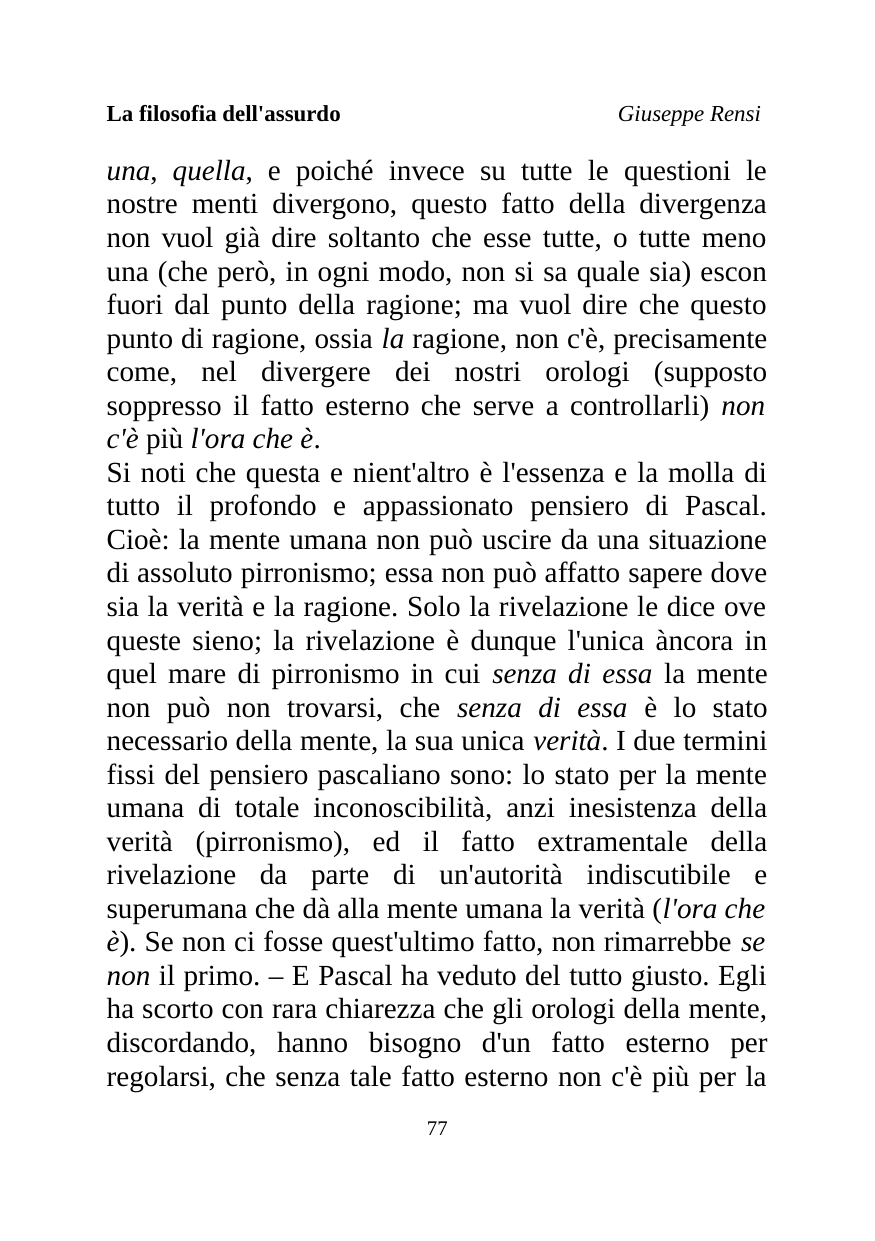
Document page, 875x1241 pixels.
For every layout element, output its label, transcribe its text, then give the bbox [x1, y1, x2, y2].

text una, quella, e poiché invece su tutte le questioni le nostre menti divergono, questo fatto della divergenza non vuol già dire soltanto che esse tutte, o tutte meno una (che però, in ogni modo, non si sa quale sia) escon fuori dal punto della ragione; ma vuol dire che questo punto di ragione, ossia la ragione, non c'è, precisamente come, nel divergere dei nostri orologi (supposto soppresso il fatto esterno che serve a controllarli) non c'è più l'ora che è. [106, 153, 768, 455]
text Si noti che questa e nient'altro è l'essenza e la molla di tutto il profondo e appassionato pensiero di Pascal. Cioè: la mente umana non può uscire da una situazione di assoluto pirronismo; essa non può affatto sapere dove sia la verità e la ragione. Solo la rivelazione le dice ove queste sieno; la rivelazione è dunque l'unica àncora in quel mare di pirronismo in cui senza di essa la mente non può non trovarsi, che senza di essa è lo stato necessario della mente, la sua unica verità. I due termini fissi del pensiero pascaliano sono: lo stato per la mente umana di totale inconoscibilità, anzi inesistenza della verità (pirronismo), ed il fatto extramentale della rivelazione da parte di un'autorità indiscutibile e superumana che dà alla mente umana la verità (l'ora che è). Se non ci fosse quest'ultimo fatto, non rimarrebbe se non il primo. – E Pascal ha veduto del tutto giusto. Egli ha scorto con rara chiarezza che gli orologi della mente, discordando, hanno bisogno d'un fatto esterno per regolarsi, che senza tale fatto esterno non c'è più per la [106, 455, 768, 1092]
